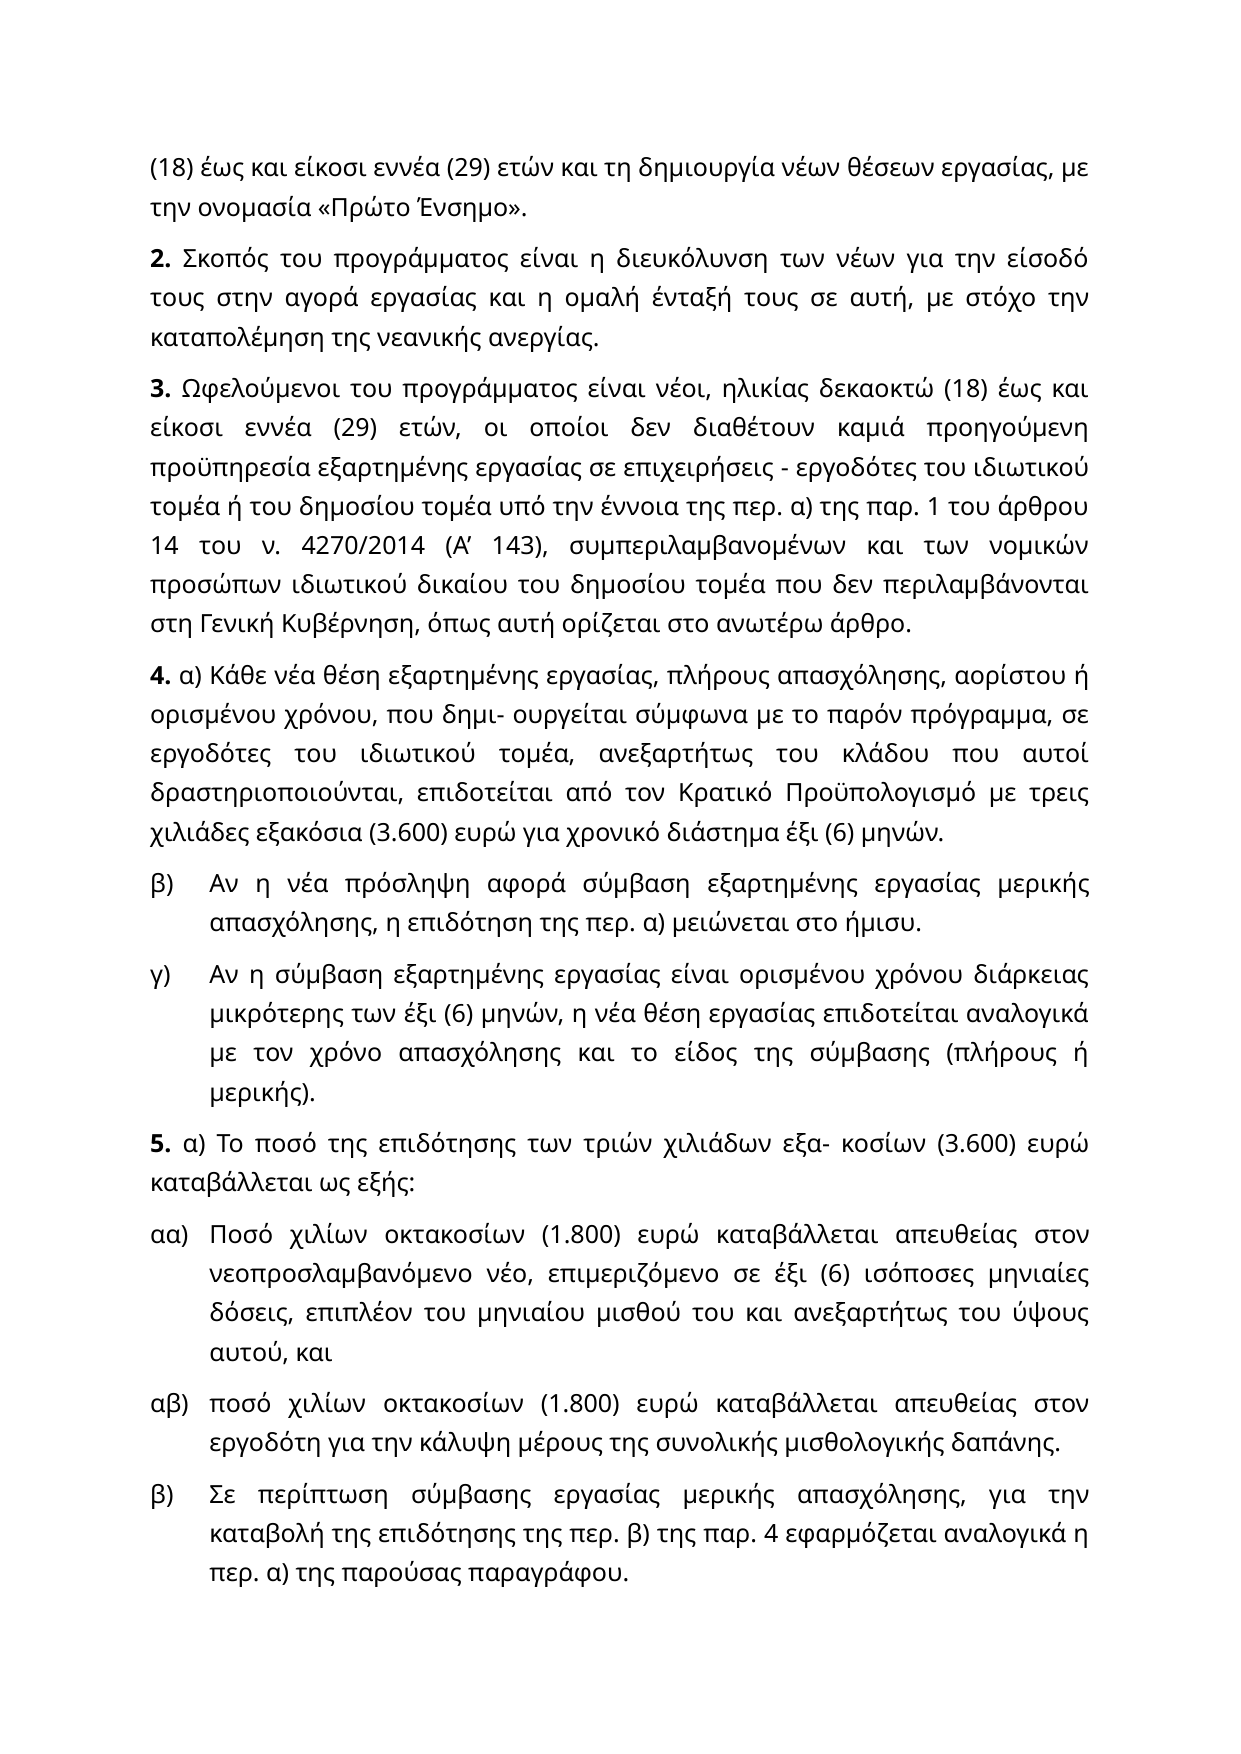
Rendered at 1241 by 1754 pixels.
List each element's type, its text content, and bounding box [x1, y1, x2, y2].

list β) Σε περίπτωση σύμβασης εργασίας μερικής απασχόλησης, για την καταβολή της επιδότησης της περ. β) της παρ. 4 εφαρμόζεται αναλογικά η περ. α) της παρούσας παραγράφου. [150, 1477, 1090, 1589]
list β) Αν η νέα πρόσληψη αφορά σύμβαση εξαρτημένης εργασίας μερικής απασχόλησης, η επιδότηση της περ. α) μειώνεται στο ήμισυ. [150, 866, 1090, 939]
list αα) Ποσό χιλίων οκτακοσίων (1.800) ευρώ καταβάλλεται απευθείας στον νεοπροσλαμβανόμενο νέο, επιμεριζόμενο σε έξι (6) ισόποσες μηνιαίες δόσεις, επιπλέον του μηνιαίου μισθού του και ανεξαρτήτως του ύψους αυτού, και [150, 1217, 1090, 1368]
text 5. α) Το ποσό της επιδότησης των τριών χιλιάδων εξα- κοσίων (3.600) ευρώ καταβάλλεται ως εξής: [150, 1126, 1090, 1199]
text (18) έως και είκοσι εννέα (29) ετών και τη δημιουργία νέων θέσεων εργασίας, με την ονομασία «Πρώτο Ένσημο». [150, 150, 1090, 223]
text 2. Σκοπός του προγράμματος είναι η διευκόλυνση των νέων για την είσοδό τους στην αγορά εργασίας και η ομαλή ένταξή τους σε αυτή, με στόχο την καταπολέμηση της νεανικής ανεργίας. [150, 241, 1090, 353]
text 4. α) Κάθε νέα θέση εξαρτημένης εργασίας, πλήρους απασχόλησης, αορίστου ή ορισμένου χρόνου, που δημι- ουργείται σύμφωνα με το παρόν πρόγραμμα, σε εργοδότες του ιδιωτικού τομέα, ανεξαρτήτως του κλάδου που αυτοί δραστηριοποιούνται, επιδοτείται από τον Κρατικό Προϋπολογισμό με τρεις χιλιάδες εξακόσια (3.600) ευρώ για χρονικό διάστημα έξι (6) μηνών. [150, 657, 1090, 848]
text 3. Ωφελούμενοι του προγράμματος είναι νέοι, ηλικίας δεκαοκτώ (18) έως και είκοσι εννέα (29) ετών, οι οποίοι δεν διαθέτουν καμιά προηγούμενη προϋπηρεσία εξαρτημένης εργασίας σε επιχειρήσεις - εργοδότες του ιδιωτικού τομέα ή του δημοσίου τομέα υπό την έννοια της περ. α) της παρ. 1 του άρθρου 14 του ν. 4270/2014 (Α’ 143), συμπεριλαμβανομένων και των νομικών προσώπων ιδιωτικού δικαίου του δημοσίου τομέα που δεν περιλαμβάνονται στη Γενική Κυβέρνηση, όπως αυτή ορίζεται στο ανωτέρω άρθρο. [150, 371, 1090, 640]
list γ) Αν η σύμβαση εξαρτημένης εργασίας είναι ορισμένου χρόνου διάρκειας μικρότερης των έξι (6) μηνών, η νέα θέση εργασίας επιδοτείται αναλογικά με τον χρόνο απασχόλησης και το είδος της σύμβασης (πλήρους ή μερικής). [150, 957, 1090, 1108]
list αβ) ποσό χιλίων οκτακοσίων (1.800) ευρώ καταβάλλεται απευθείας στον εργοδότη για την κάλυψη μέρους της συνολικής μισθολογικής δαπάνης. [150, 1386, 1090, 1459]
